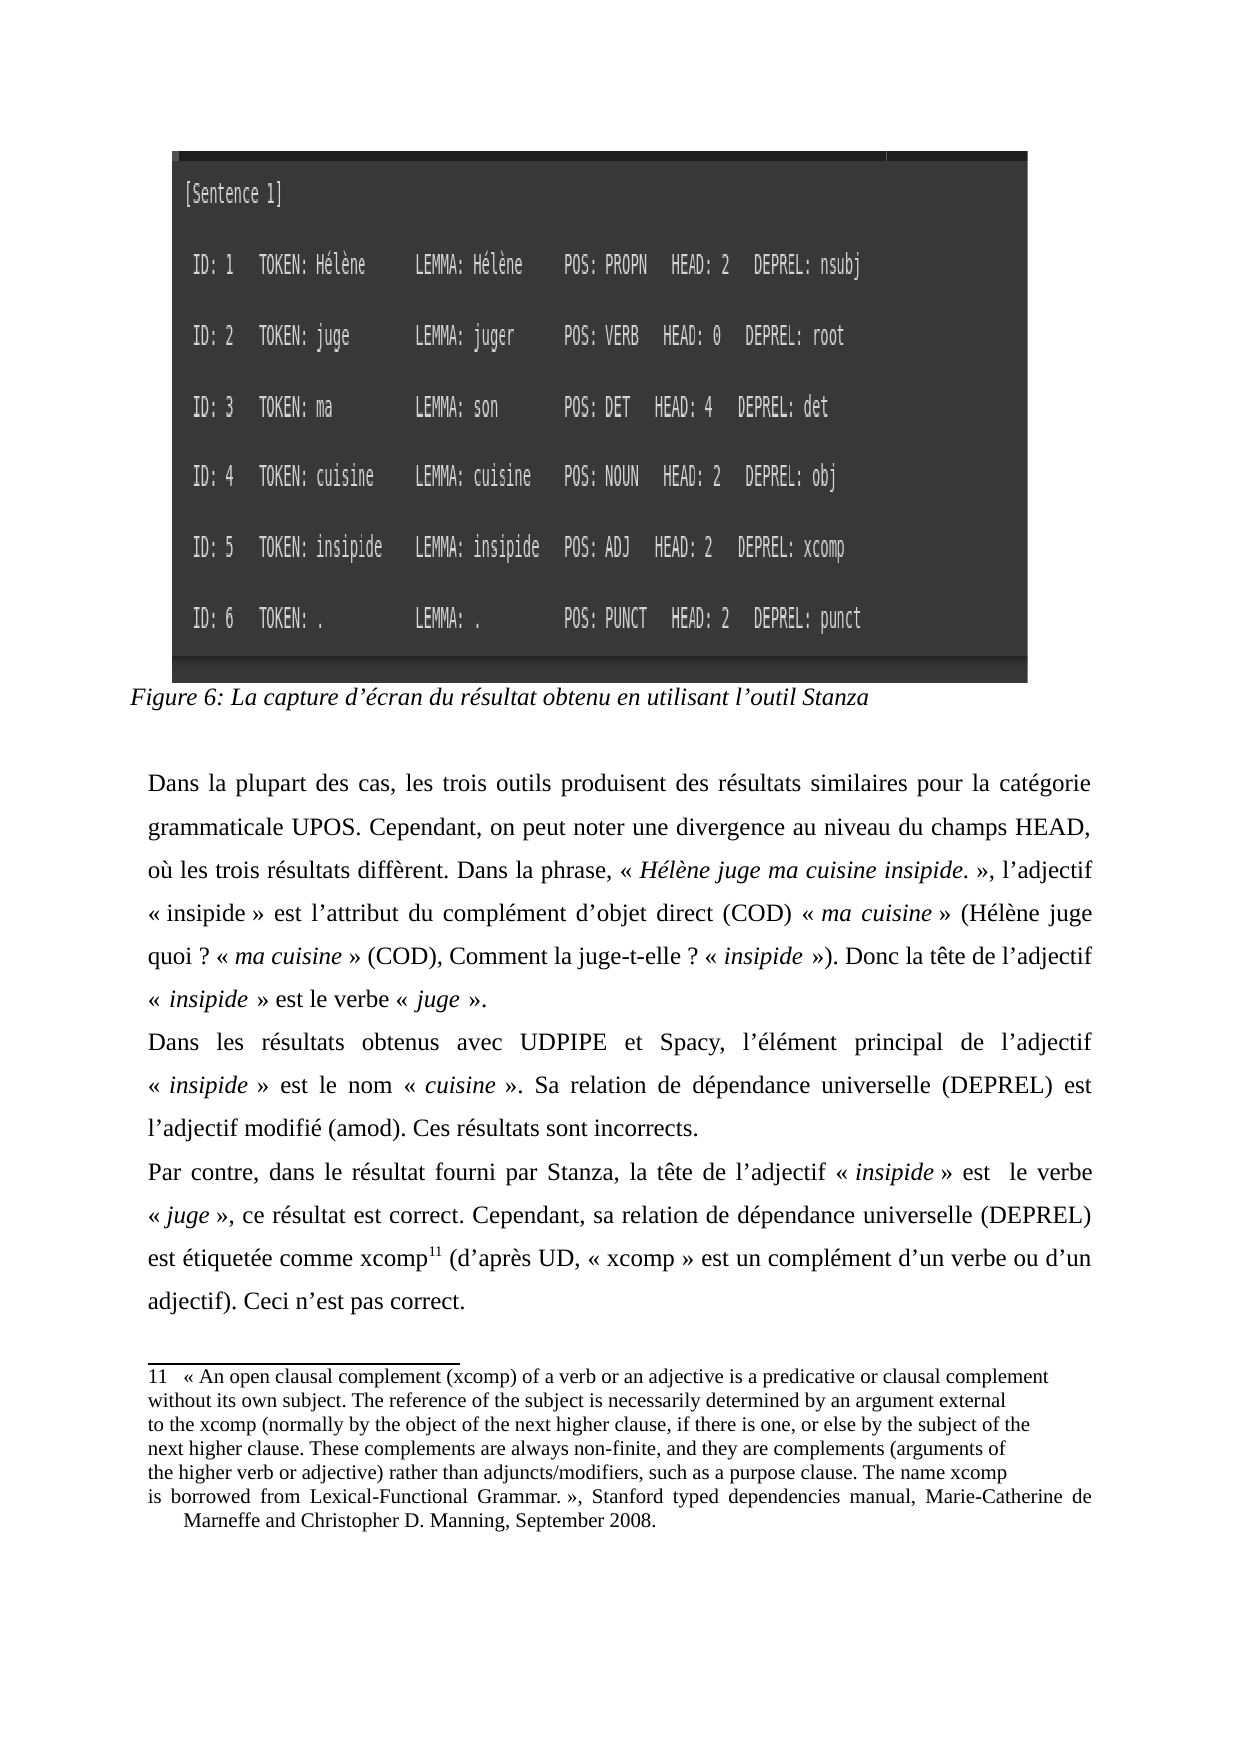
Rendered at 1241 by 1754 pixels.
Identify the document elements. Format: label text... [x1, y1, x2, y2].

text is borrowed from Lexical-Functional Grammar. », Stanford typed dependencies manual, Marie-Catherine de Marneffe and Christopher D. Manning, September 2008. [148, 1484, 1092, 1532]
text next higher clause. These complements are always non-finite, and they are complements (arguments of [148, 1436, 1092, 1460]
text Dans les résultats obtenus avec UDPIPE et Spacy, l’élément principal de l’adjectif « insipide » est le nom « cuisine ». Sa relation de dépendance universelle (DEPREL) est l’adjectif modifié (amod). Ces résultats sont incorrects. [148, 1027, 1092, 1142]
text the higher verb or adjective) rather than adjuncts/modifiers, such as a purpose clause. The name xcomp [148, 1460, 1092, 1484]
text without its own subject. The reference of the subject is necessarily determined by an argument external [148, 1388, 1092, 1412]
text Par contre, dans le résultat fourni par Stanza, la tête de l’adjectif « insipide » est le verbe « juge », ce résultat est correct. Cependant, sa relation de dépendance universelle (DEPREL) est étiquetée comme xcomp (d’après UD, « xcomp » est un complément d’un verbe ou d’un adjectif). Ceci n’est pas correct. [148, 1157, 1092, 1315]
picture [172, 151, 1028, 683]
text to the xcomp (normally by the object of the next higher clause, if there is one, or else by the subject of the [148, 1412, 1092, 1436]
text Figure 6: La capture d’écran du résultat obtenu en utilisant l’outil Stanza [130, 683, 1071, 711]
text « An open clausal complement (xcomp) of a verb or an adjective is a predicative or clausal complement [148, 1364, 1092, 1388]
text Dans la plupart des cas, les trois outils produisent des résultats similaires pour la catégorie grammaticale UPOS. Cependant, on peut noter une divergence au niveau du champs HEAD, où les trois résultats diffèrent. Dans la phrase, « Hélène juge ma cuisine insipide. », l’adjectif « insipide » est l’attribut du complément d’objet direct (COD) « ma cuisine » (Hélène juge quoi ? « ma cuisine » (COD), Comment la juge-t-elle ? « insipide »). Donc la tête de l’adjectif « insipide » est le verbe « juge ». [148, 768, 1092, 1013]
